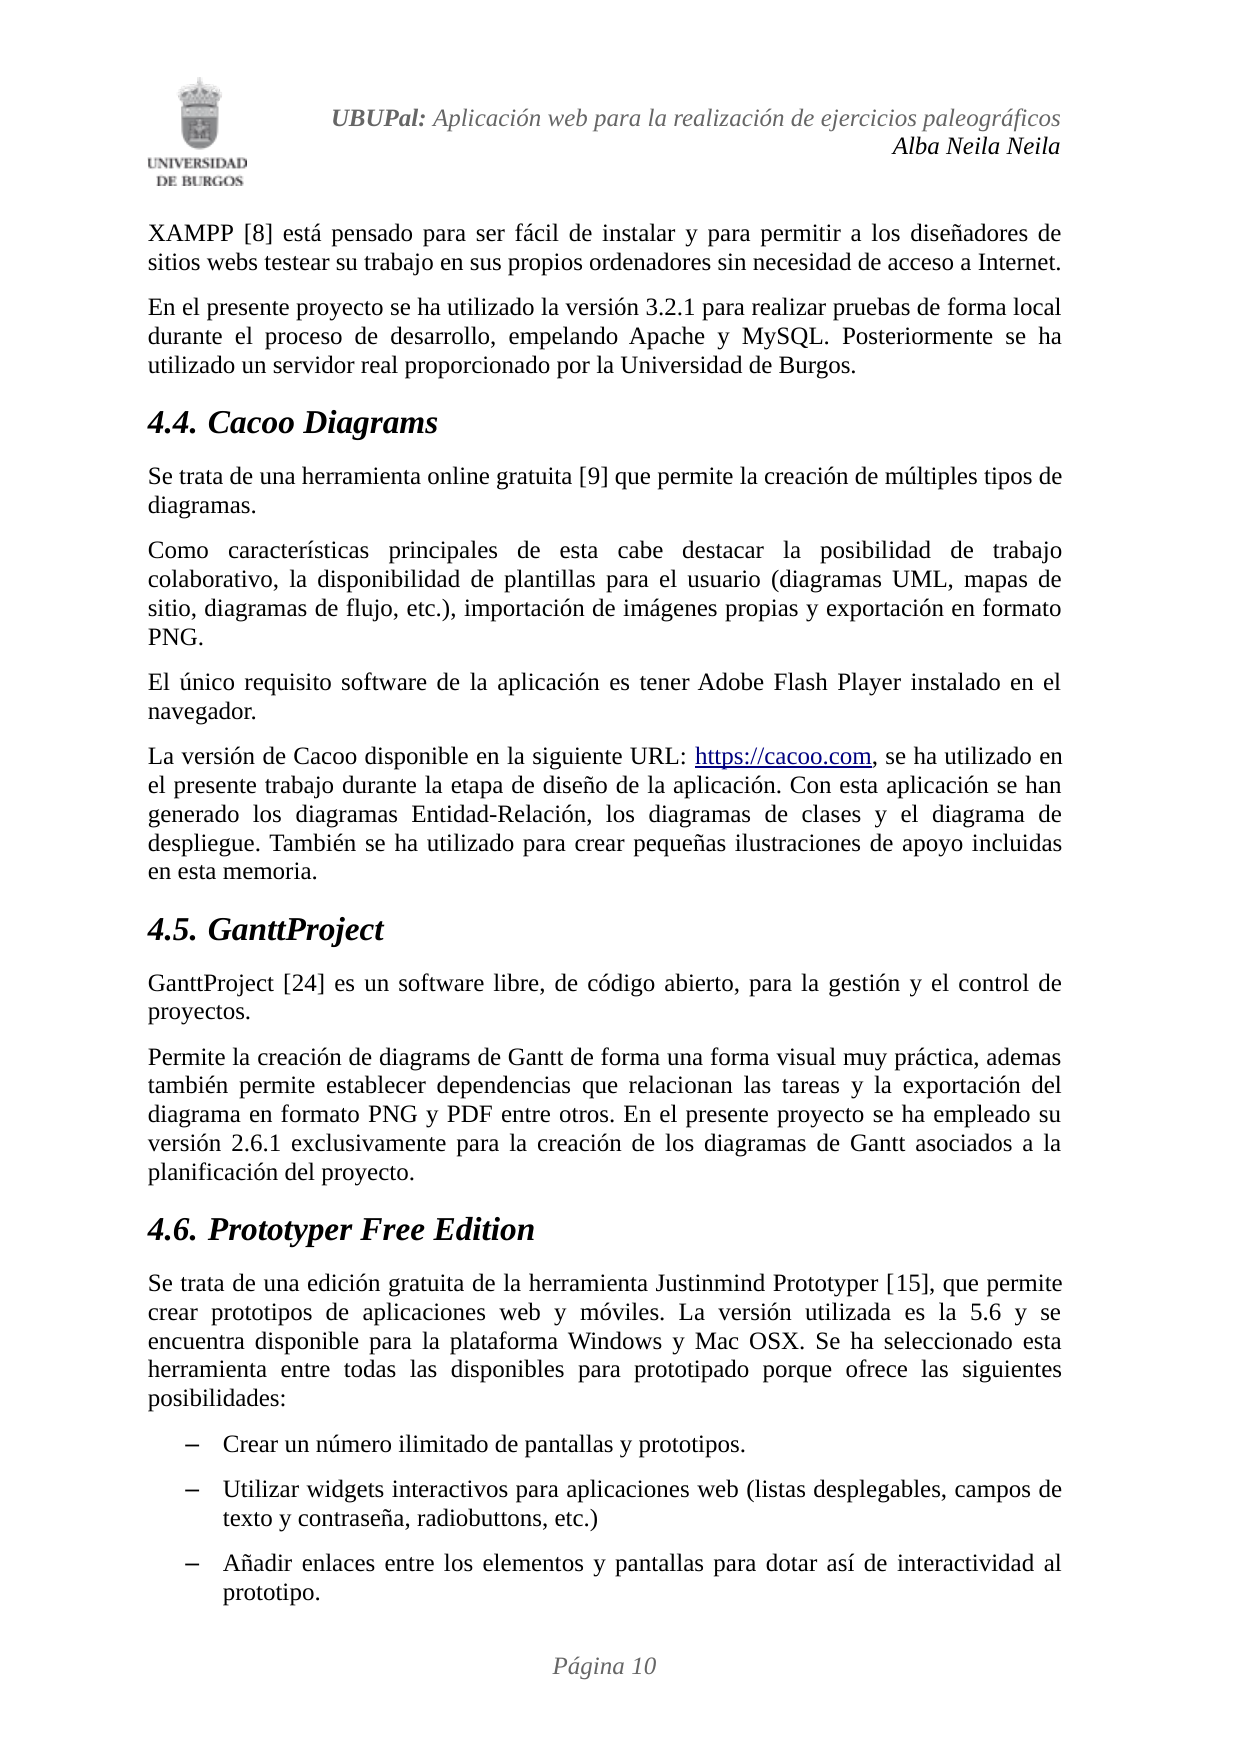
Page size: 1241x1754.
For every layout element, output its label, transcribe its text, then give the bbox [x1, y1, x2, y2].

text La versión de Cacoo disponible en la siguiente URL: https://cacoo.com, se ha utilizado en el presente trabajo durante la etapa de diseño de la aplicación. Con esta aplicación se han generado los diagramas Entidad-Relación, los diagramas de clases y el diagrama de despliegue. También se ha utilizado para crear pequeñas ilustraciones de apoyo incluidas en esta memoria. [148, 741, 1063, 885]
text GanttProject [24] es un software libre, de código abierto, para la gestión y el control de proyectos. [148, 968, 1063, 1025]
subtitle GanttProject [148, 909, 1063, 947]
text XAMPP [8] está pensado para ser fácil de instalar y para permitir a los diseñadores de sitios webs testear su trabajo en sus propios ordenadores sin necesidad de acceso a Internet. [148, 218, 1063, 276]
text Se trata de una edición gratuita de la herramienta Justinmind Prototyper [15], que permite crear prototipos de aplicaciones web y móviles. La versión utilizada es la 5.6 y se encuentra disponible para la plataforma Windows y Mac OSX. Se ha seleccionado esta herramienta entre todas las disponibles para prototipado porque ofrece las siguientes posibilidades: [148, 1268, 1063, 1412]
text Como características principales de esta cabe destacar la posibilidad de trabajo colaborativo, la disponibilidad de plantillas para el usuario (diagramas UML, mapas de sitio, diagramas de flujo, etc.), importación de imágenes propias y exportación en formato PNG. [148, 536, 1063, 651]
list Añadir enlaces entre los elementos y pantallas para dotar así de interactividad al prototipo. [185, 1548, 1063, 1606]
text Permite la creación de diagrams de Gantt de forma una forma visual muy práctica, ademas también permite establecer dependencias que relacionan las tareas y la exportación del diagrama en formato PNG y PDF entre otros. En el presente proyecto se ha empleado su versión 2.6.1 exclusivamente para la creación de los diagramas de Gantt asociados a la planificación del proyecto. [148, 1042, 1063, 1186]
list Utilizar widgets interactivos para aplicaciones web (listas desplegables, campos de texto y contraseña, radiobuttons, etc.) [185, 1474, 1063, 1532]
list Crear un número ilimitado de pantallas y prototipos. [185, 1429, 1063, 1457]
text Se trata de una herramienta online gratuita [9] que permite la creación de múltiples tipos de diagramas. [148, 461, 1063, 519]
subtitle Prototyper Free Edition [148, 1209, 1063, 1248]
text El único requisito software de la aplicación es tener Adobe Flash Player instalado en el navegador. [148, 667, 1063, 725]
subtitle Cacoo Diagrams [148, 402, 1063, 441]
picture [147, 77, 247, 186]
text En el presente proyecto se ha utilizado la versión 3.2.1 para realizar pruebas de forma local durante el proceso de desarrollo, empelando Apache y MySQL. Posteriormente se ha utilizado un servidor real proporcionado por la Universidad de Burgos. [148, 292, 1063, 379]
